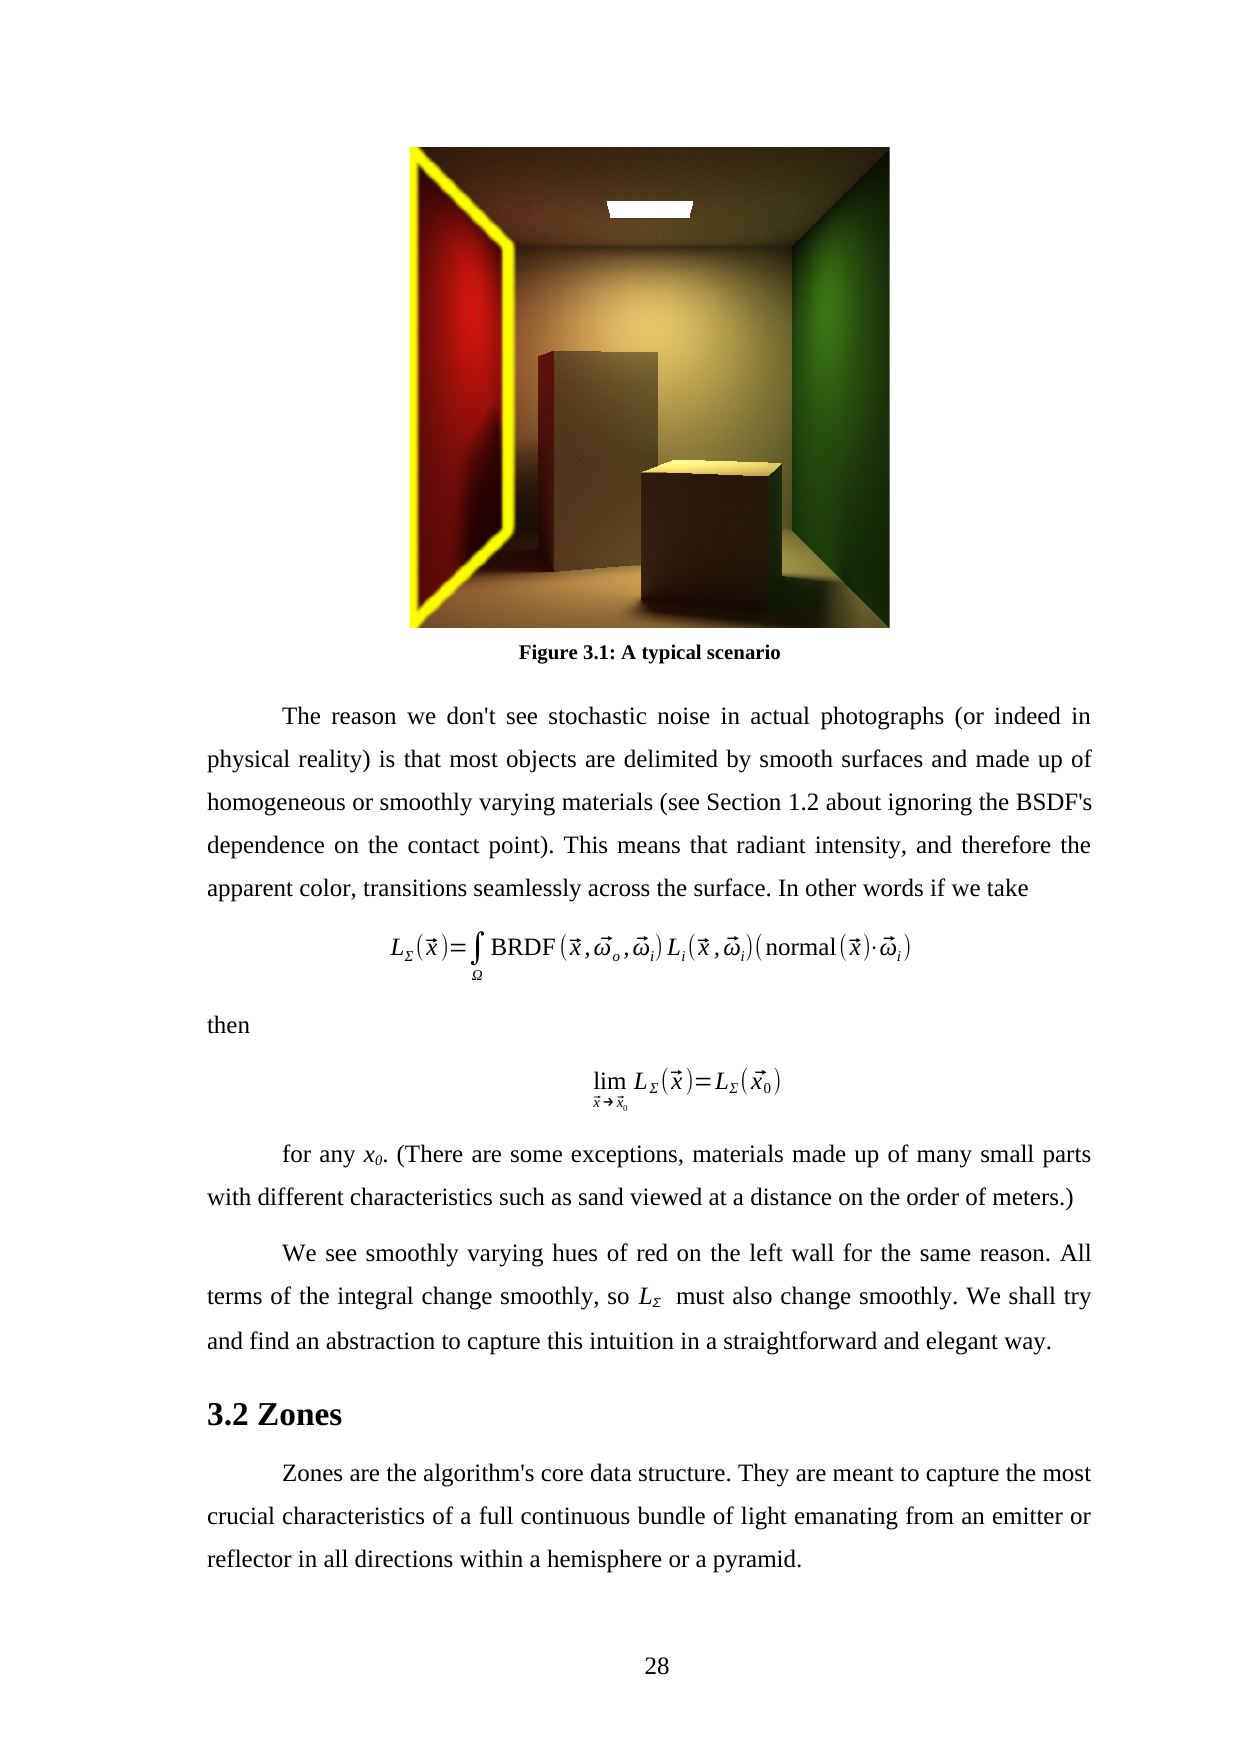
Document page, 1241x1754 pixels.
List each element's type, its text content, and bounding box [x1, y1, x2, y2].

text Figure 3.1: A typical scenario [207, 628, 1092, 664]
text The reason we don't see stochastic noise in actual photographs (or indeed in physical reality) is that most objects are delimited by smooth surfaces and made up of homogeneous or smoothly varying materials (see Section 1.2 about ignoring the BSDF's dependence on the contact point). This means that radiant intensity, and therefore the apparent color, transitions seamlessly across the surface. In other words if we take [207, 701, 1092, 902]
text We see smoothly varying hues of red on the left wall for the same reason. All terms of the integral change smoothly, so LΣ must also change smoothly. We shall try and find an abstraction to capture this intuition in a straightforward and elegant way. [207, 1238, 1092, 1354]
picture [409, 147, 890, 628]
text for any x0. (There are some exceptions, materials made up of many small parts with different characteristics such as sand viewed at a distance on the order of meters.) [207, 1139, 1092, 1211]
text Zones are the algorithm's core data structure. They are meant to capture the most crucial characteristics of a full continuous bundle of light emanating from an emitter or reflector in all directions within a hemisphere or a pyramid. [207, 1458, 1092, 1573]
text then [207, 1010, 1092, 1039]
subtitle Zones [207, 1394, 1092, 1432]
